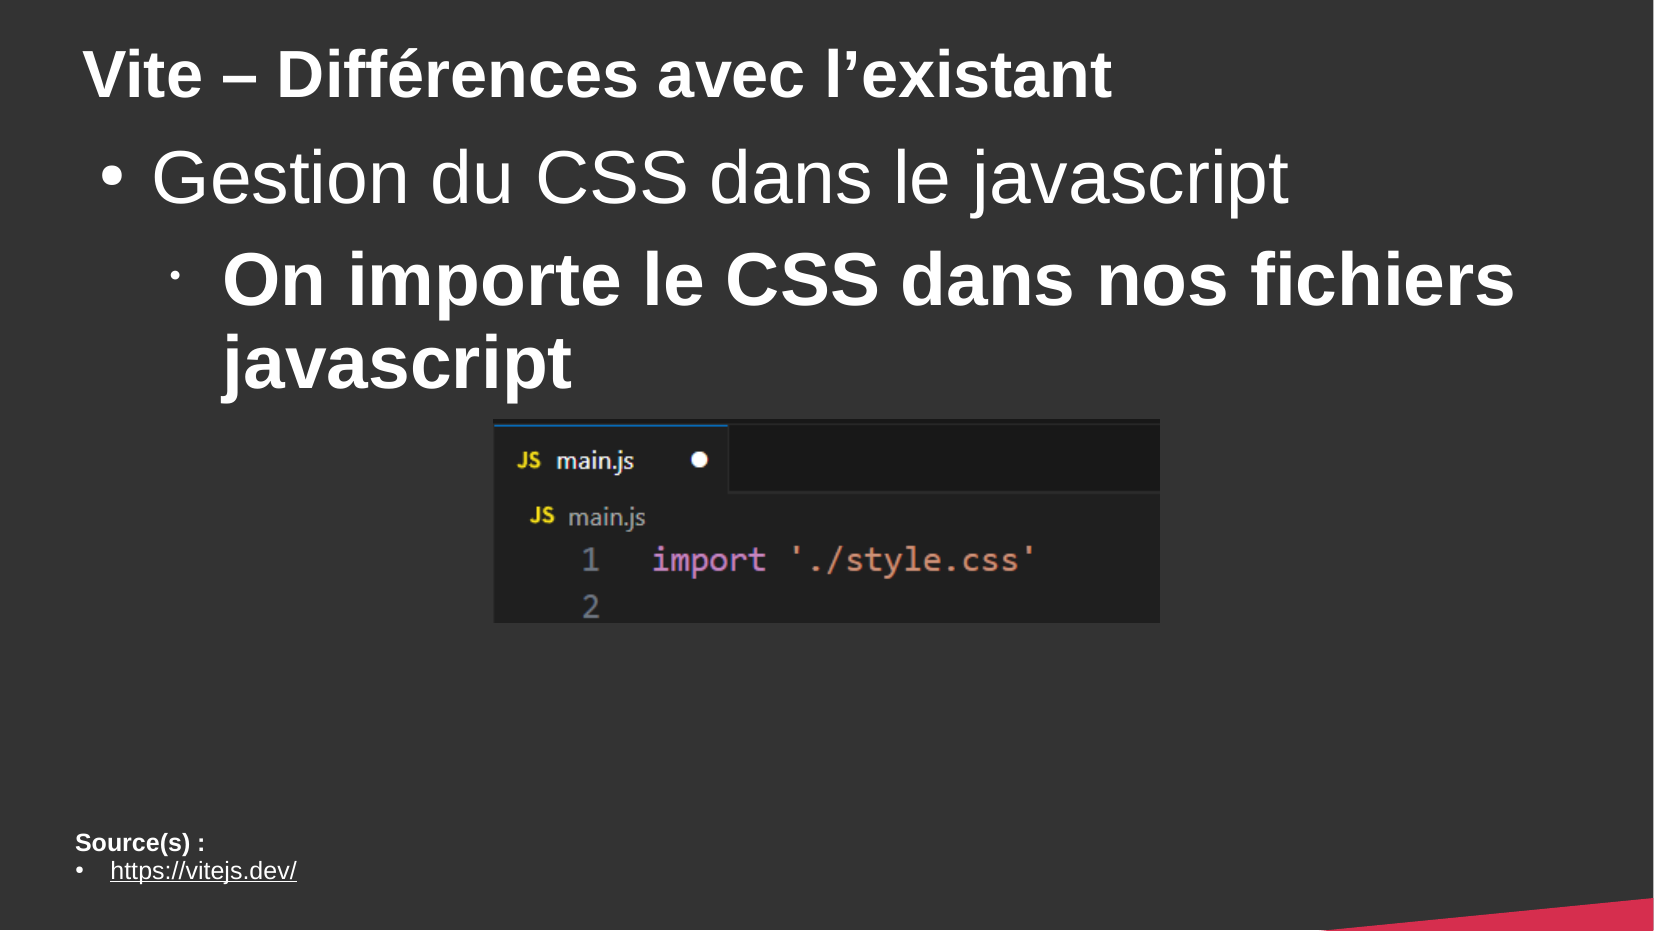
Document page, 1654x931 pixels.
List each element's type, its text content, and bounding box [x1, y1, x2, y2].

text_box [1546, 897, 1654, 931]
title Vite – Différences avec l’existant [82, 37, 1571, 112]
list Gestion du CSS dans le javascript On importe le CSS dans nos fichiers javascript [80, 135, 1619, 414]
picture [493, 419, 1160, 623]
text_box Source(s) : https://vitejs.dev/ [60, 821, 1546, 931]
